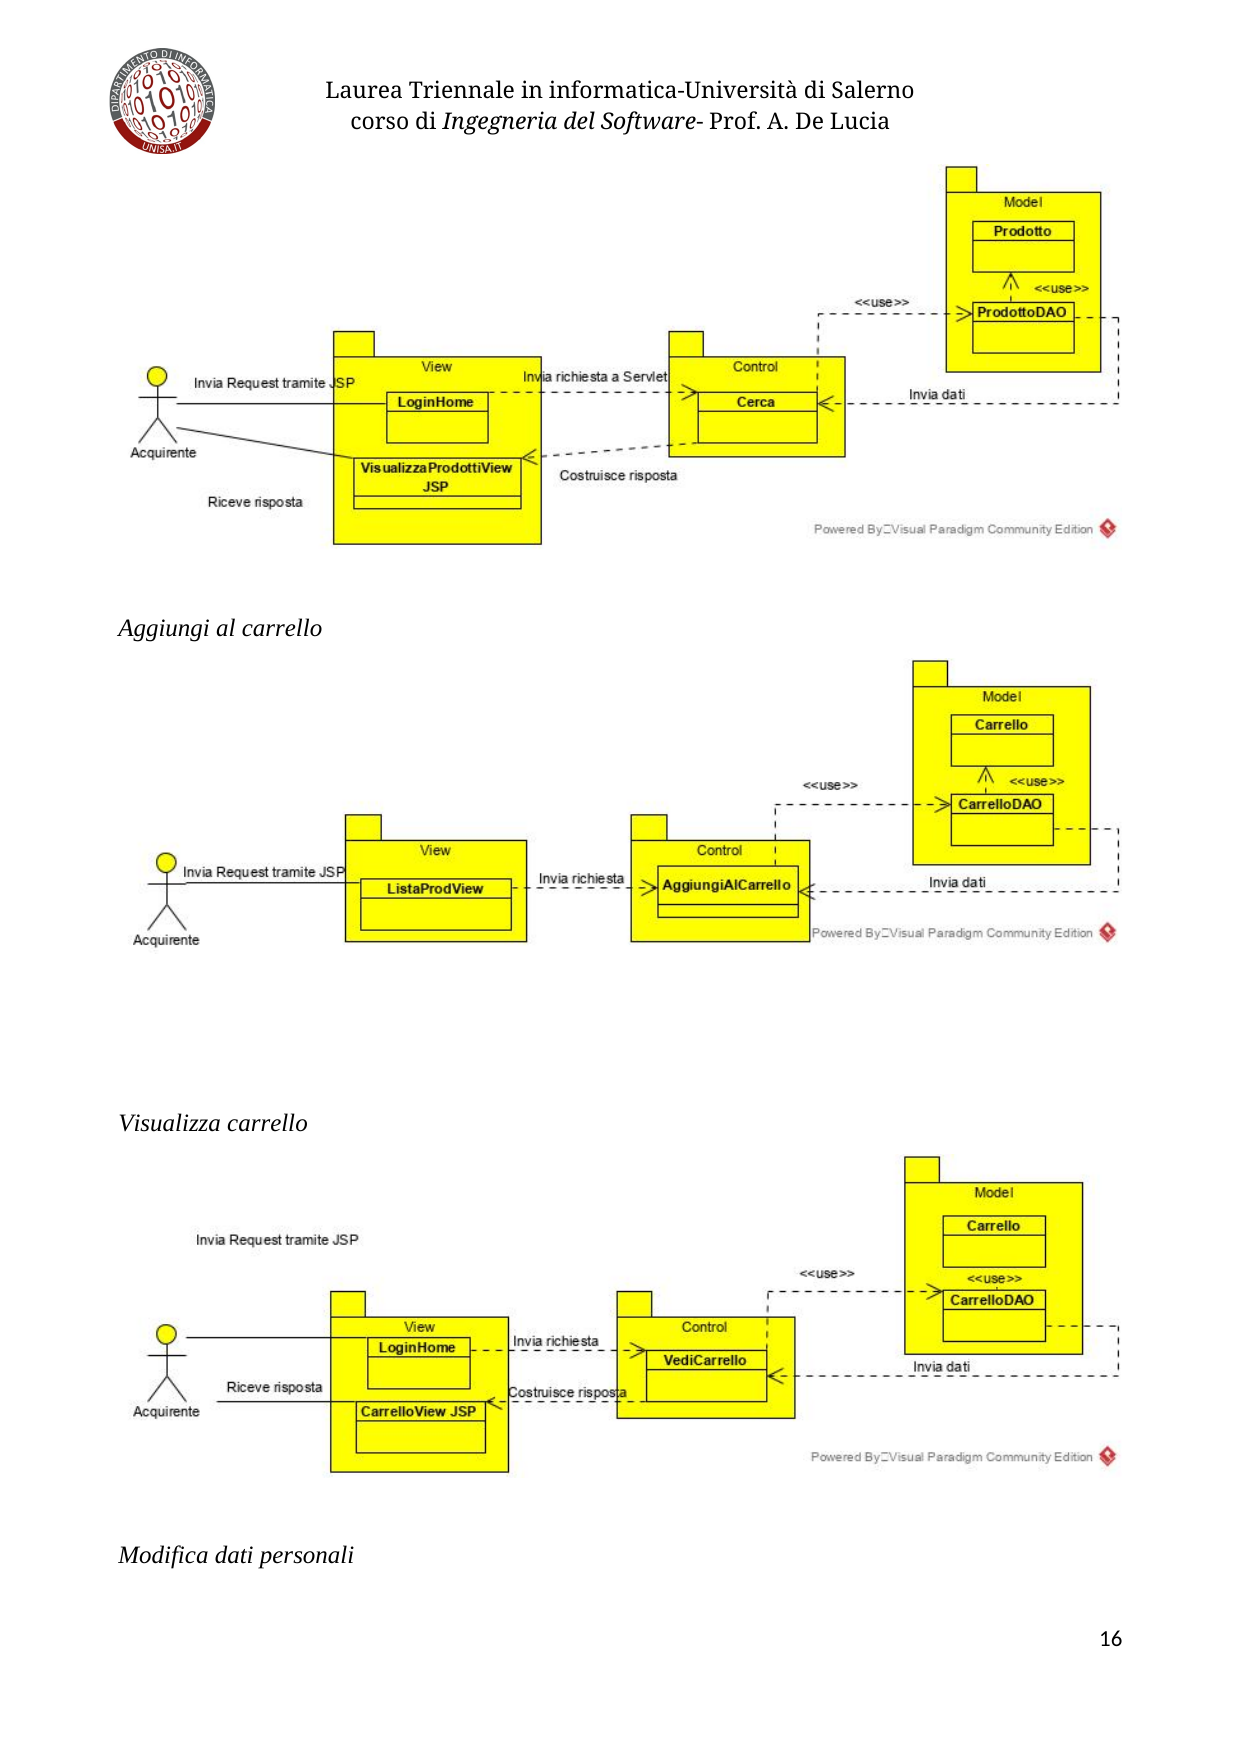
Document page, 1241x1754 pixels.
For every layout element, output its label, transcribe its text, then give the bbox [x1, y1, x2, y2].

text Modifica dati personali [118, 1540, 1122, 1569]
text Visualizza carrello [118, 1108, 1122, 1137]
text Aggiungi al carrello [118, 613, 1122, 642]
